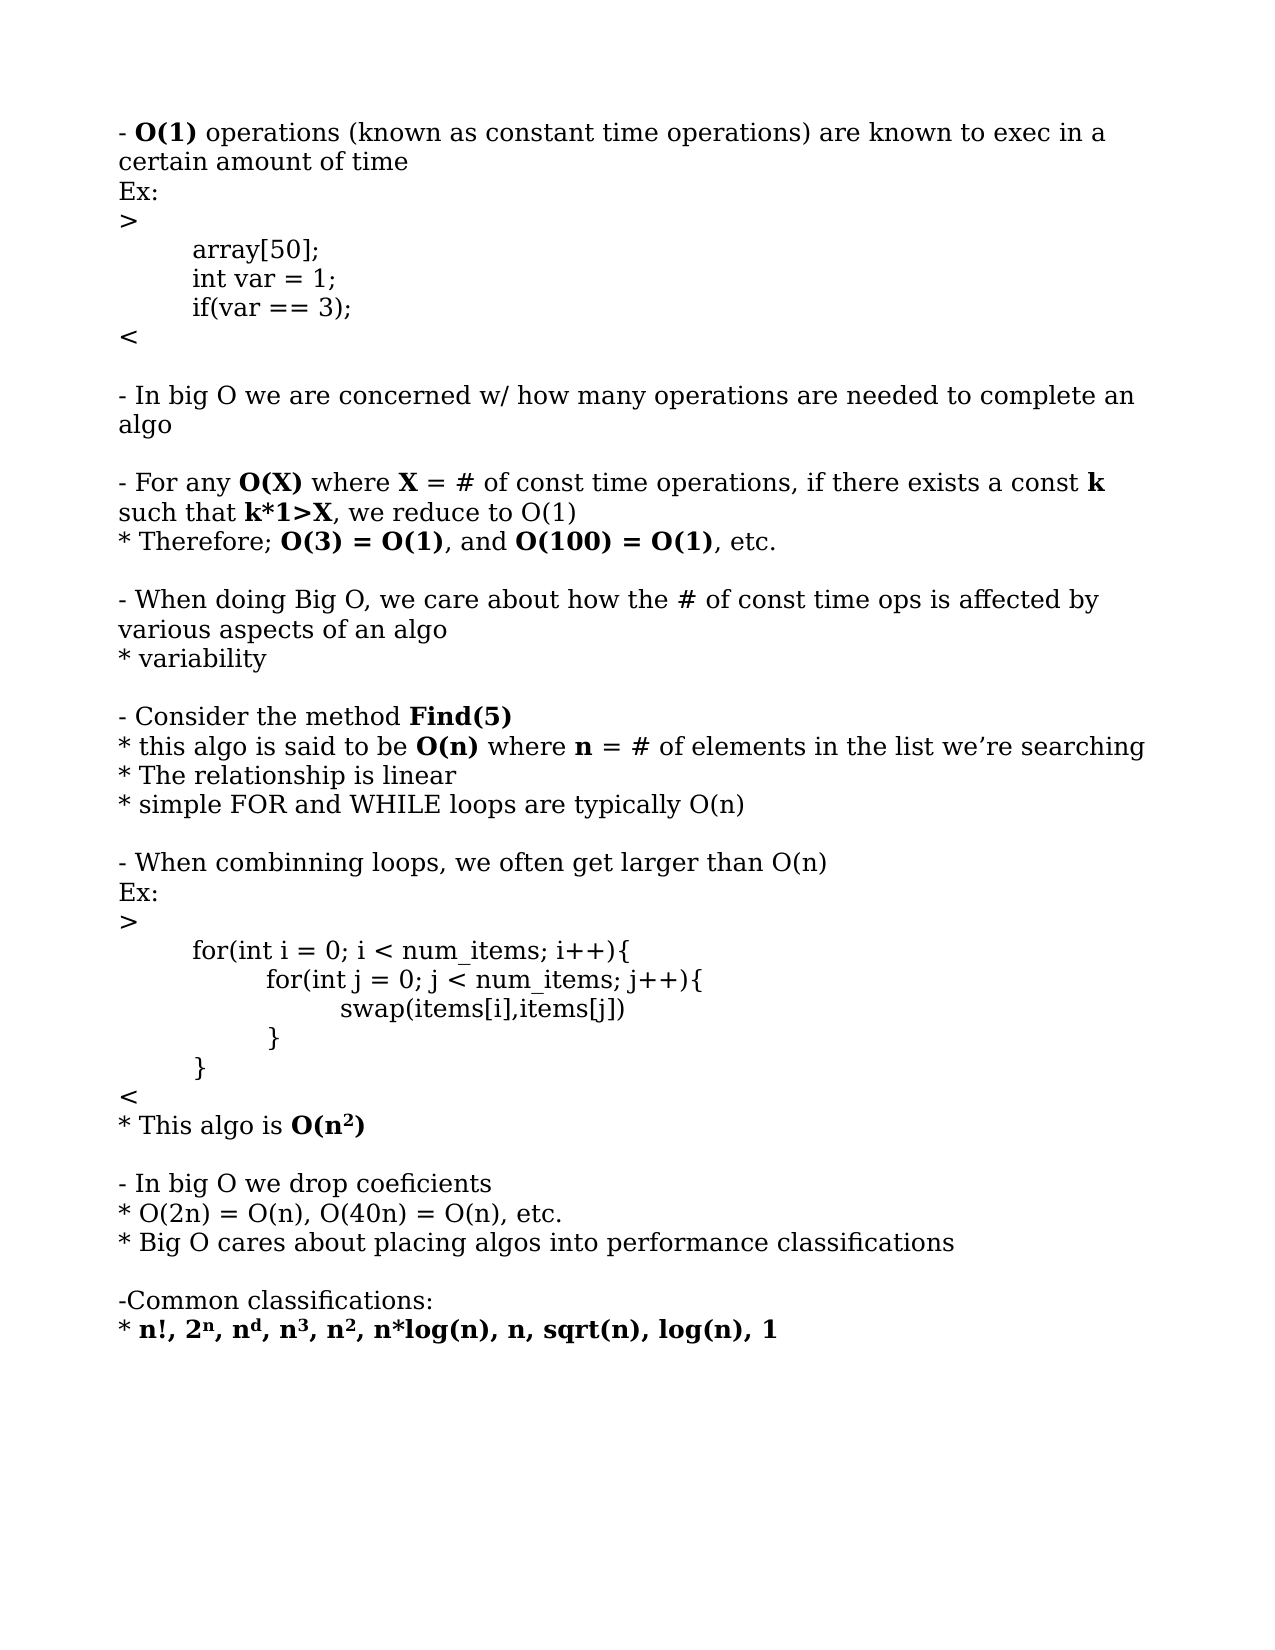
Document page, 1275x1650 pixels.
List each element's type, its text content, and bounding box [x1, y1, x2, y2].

text - Consider the method Find(5) [118, 702, 1157, 732]
text * simple FOR and WHILE loops are typically O(n) [118, 790, 1157, 819]
text Ex: [118, 177, 1157, 206]
text -Common classifications: [118, 1286, 1157, 1315]
text for(int i = 0; i < num_items; i++){ [118, 936, 1157, 965]
text * this algo is said to be O(n) where n = # of elements in the list we’re searching [118, 732, 1157, 761]
text > [118, 206, 1157, 235]
text } [118, 1053, 1157, 1082]
text * Big O cares about placing algos into performance classifications [118, 1228, 1157, 1257]
text such that k*1>X, we reduce to O(1) [118, 498, 1157, 527]
text - In big O we are concerned w/ how many operations are needed to complete an algo [118, 381, 1157, 439]
text < [118, 322, 1157, 352]
text * Therefore; O(3) = O(1), and O(100) = O(1), etc. [118, 527, 1157, 556]
text - In big O we drop coeficients [118, 1169, 1157, 1199]
text * This algo is O(n2) [118, 1111, 1157, 1140]
text - For any O(X) where X = # of const time operations, if there exists a const k [118, 468, 1157, 498]
text swap(items[i],items[j]) [118, 994, 1157, 1023]
text Ex: > [118, 878, 1157, 936]
text int var = 1; [118, 264, 1157, 293]
text if(var == 3); [118, 293, 1157, 322]
text - When combinning loops, we often get larger than O(n) [118, 848, 1157, 878]
text < [118, 1082, 1157, 1111]
text - O(1) operations (known as constant time operations) are known to exec in a certain amount of time [118, 118, 1157, 177]
text * The relationship is linear [118, 761, 1157, 790]
text * O(2n) = O(n), O(40n) = O(n), etc. [118, 1199, 1157, 1228]
text } [118, 1023, 1157, 1053]
text * n!, 2n, nd, n3, n2, n*log(n), n, sqrt(n), log(n), 1 [118, 1315, 1157, 1345]
text for(int j = 0; j < num_items; j++){ [118, 965, 1157, 994]
text * variability [118, 644, 1157, 673]
text - When doing Big O, we care about how the # of const time ops is affected by various aspects of an algo [118, 586, 1157, 644]
text array[50]; [118, 235, 1157, 264]
